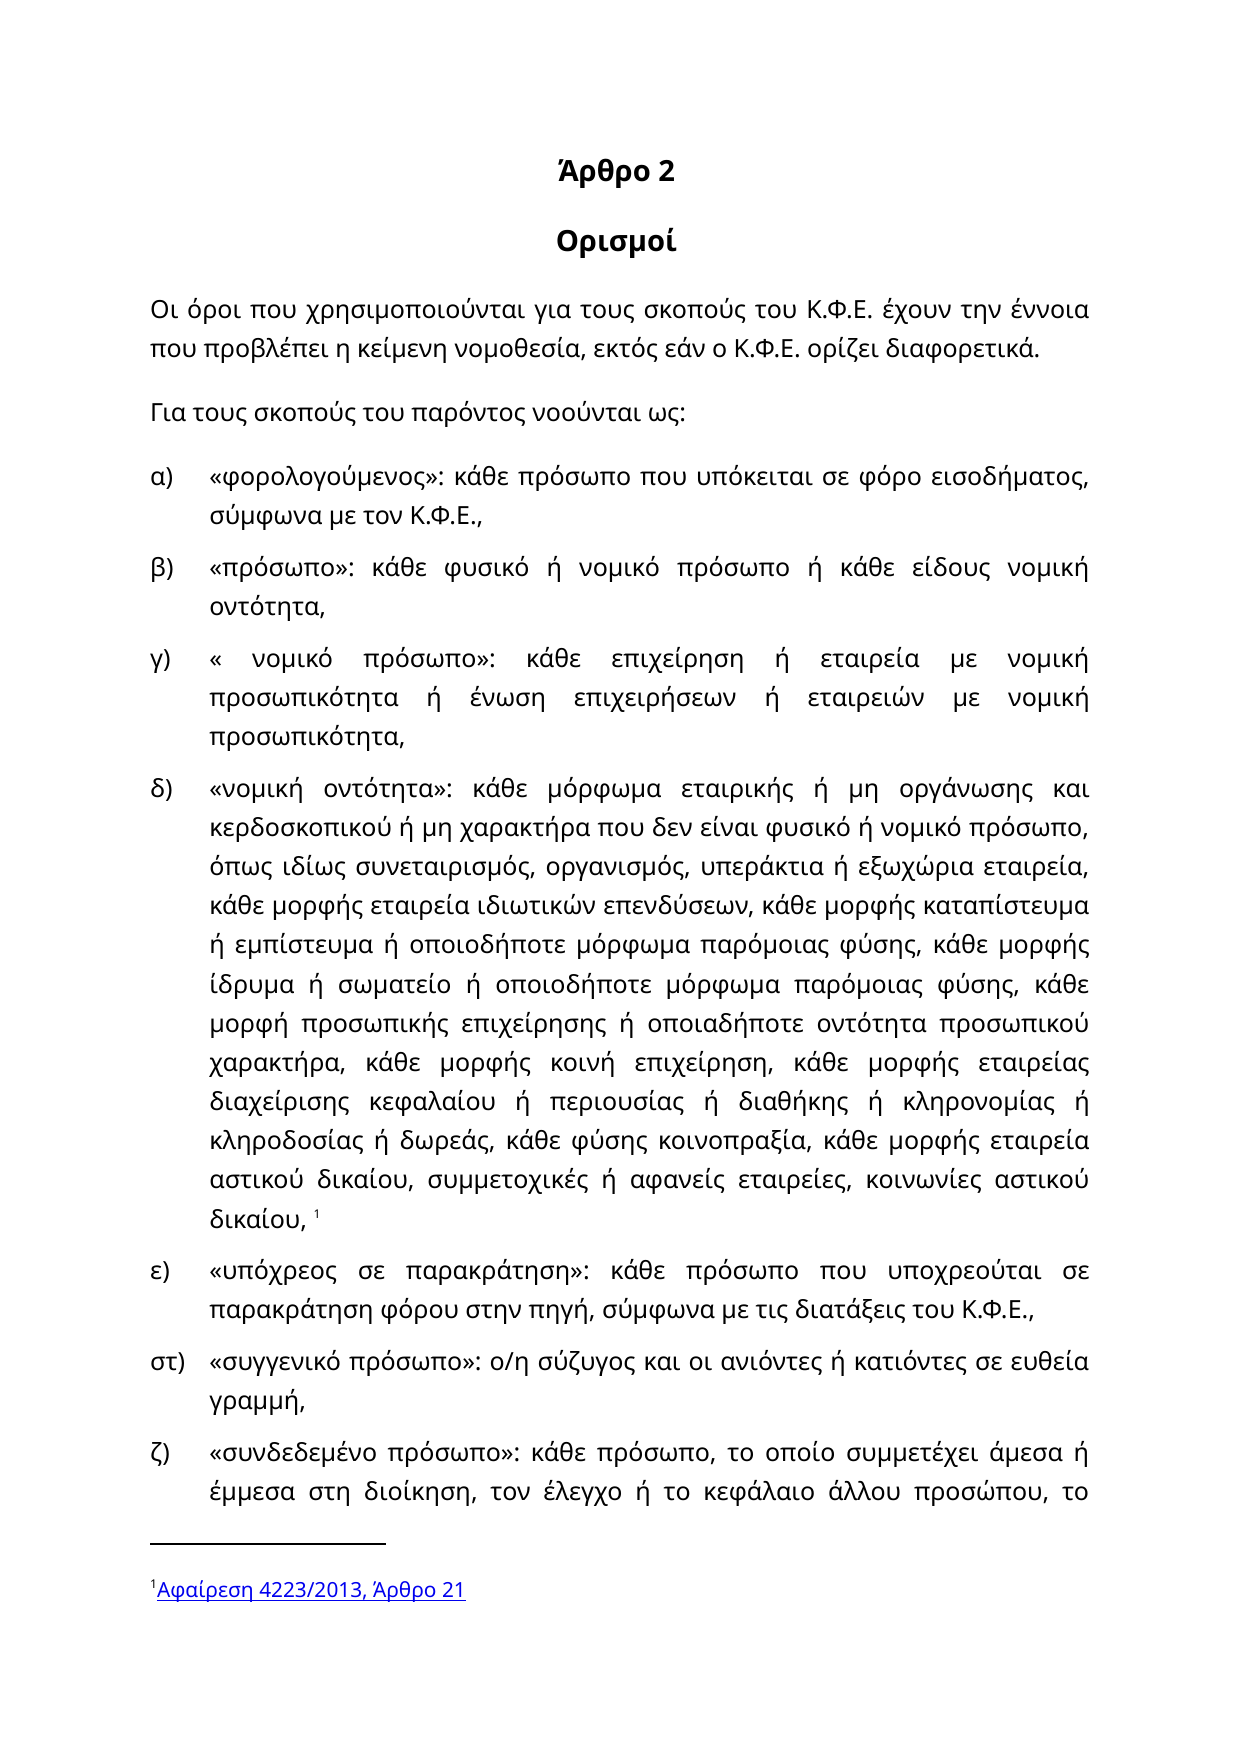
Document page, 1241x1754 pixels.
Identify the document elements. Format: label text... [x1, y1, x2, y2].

subtitle Ορισμοί [150, 221, 1090, 260]
text Οι όροι που χρησιμοποιούνται για τους σκοπούς του Κ.Φ.Ε. έχουν την έννοια που προβλέπει η κείμενη νομοθεσία, εκτός εάν ο Κ.Φ.Ε. ορίζει διαφορετικά. [150, 291, 1090, 364]
list δ) «νομική οντότητα»: κάθε μόρφωμα εταιρικής ή μη οργάνωσης και κερδοσκοπικού ή μη χαρακτήρα που δεν είναι φυσικό ή νομικό πρόσωπο, όπως ιδίως συνεταιρισμός, οργανισμός, υπεράκτια ή εξωχώρια εταιρεία, κάθε μορφής εταιρεία ιδιωτικών επενδύσεων, κάθε μορφής καταπίστευμα ή εμπίστευμα ή οποιοδήποτε μόρφωμα παρόμοιας φύσης, κάθε μορφής ίδρυμα ή σωματείο ή οποιοδήποτε μόρφωμα παρόμοιας φύσης, κάθε μορφή προσωπικής επιχείρησης ή οποιαδήποτε οντότητα προσωπικού χαρακτήρα, κάθε μορφής κοινή επιχείρηση, κάθε μορφής εταιρείας διαχείρισης κεφαλαίου ή περιουσίας ή διαθήκης ή κληρονομίας ή κληροδοσίας ή δωρεάς, κάθε φύσης κοινοπραξία, κάθε μορφής εταιρεία αστικού δικαίου, συμμετοχικές ή αφανείς εταιρείες, κοινωνίες αστικού δικαίου, [150, 770, 1090, 1235]
list ε) «υπόχρεος σε παρακράτηση»: κάθε πρόσωπο που υποχρεούται σε παρακράτηση φόρου στην πηγή, σύμφωνα με τις διατάξεις του Κ.Φ.Ε., [150, 1253, 1090, 1326]
list στ) «συγγενικό πρόσωπο»: ο/η σύζυγος και οι ανιόντες ή κατιόντες σε ευθεία γραμμή, [150, 1344, 1090, 1417]
text Αφαίρεση 4223/2013, Άρθρο 21 [150, 1576, 1090, 1604]
list β) «πρόσωπο»: κάθε φυσικό ή νομικό πρόσωπο ή κάθε είδους νομική οντότητα, [150, 549, 1090, 623]
list ζ) «συνδεδεμένο πρόσωπο»: κάθε πρόσωπο, το οποίο συμμετέχει άμεσα ή έμμεσα στη διοίκηση, τον έλεγχο ή το κεφάλαιο άλλου προσώπου, το [150, 1434, 1090, 1508]
text Για τους σκοπούς του παρόντος νοούνται ως: [150, 394, 1090, 429]
subtitle Άρθρο 2 [150, 150, 1090, 190]
list α) «φορολογούμενος»: κάθε πρόσωπο που υπόκειται σε φόρο εισοδήματος, σύμφωνα με τον Κ.Φ.Ε., [150, 459, 1090, 532]
list γ) « νομικό πρόσωπο»: κάθε επιχείρηση ή εταιρεία με νομική προσωπικότητα ή ένωση επιχειρήσεων ή εταιρειών με νομική προσωπικότητα, [150, 640, 1090, 753]
